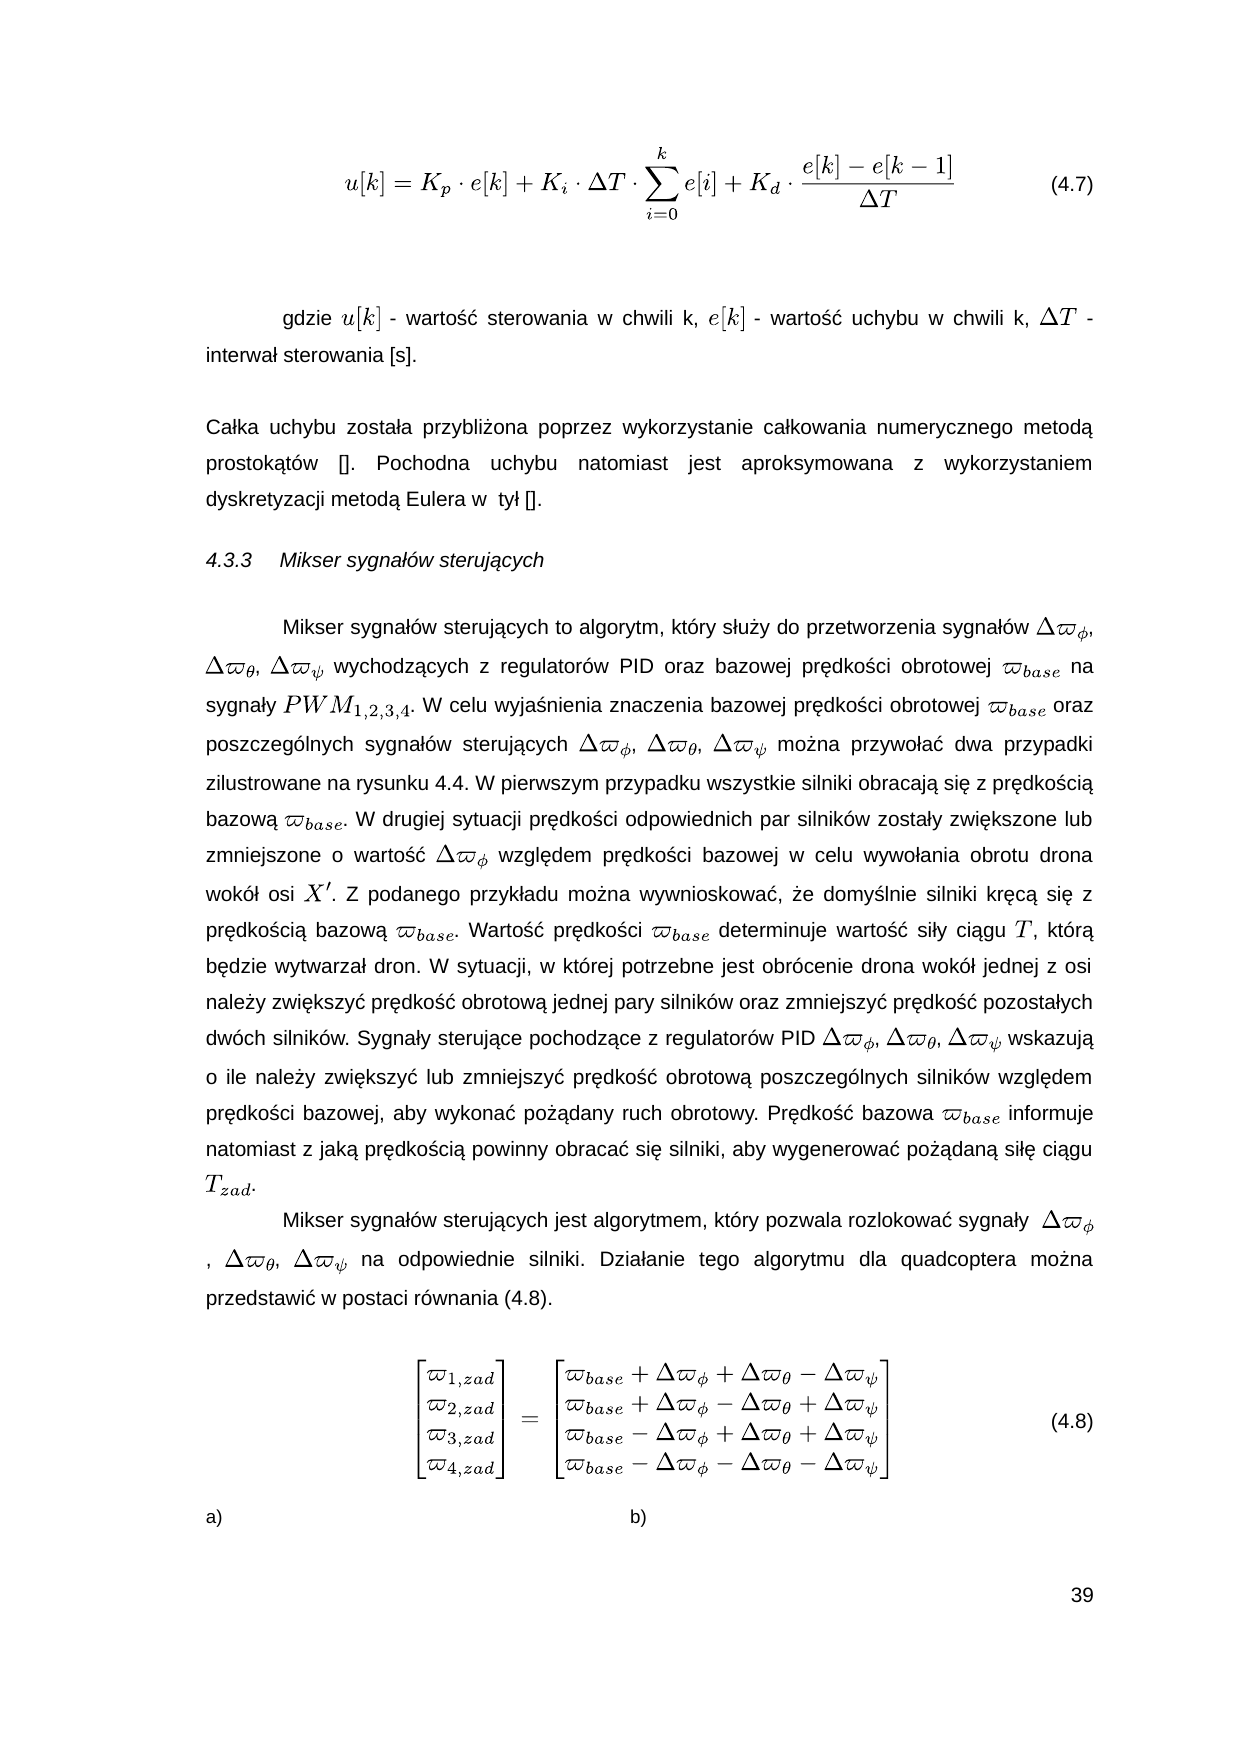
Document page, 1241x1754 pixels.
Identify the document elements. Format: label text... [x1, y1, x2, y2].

text (4.7) [662, 147, 1093, 220]
text gdzie - wartość sterowania w chwili k, - wartość uchybu w chwili k, - interwał sterowania [s]. [206, 305, 1093, 367]
text Całka uchybu została przybliżona poprzez wykorzystanie całkowania numerycznego metodą prostokątów []. Pochodna uchybu natomiast jest aproksymowana z wykorzystaniem dyskretyzacji metodą Eulera w tył []. [206, 415, 1093, 511]
text Mikser sygnałów sterujących jest algorytmem, który pozwala rozlokować sygnały , , na odpowiednie silniki. Działanie tego algorytmu dla quadcoptera można przedstawić w postaci równania (4.8). [206, 1208, 1093, 1310]
table_header b) [630, 1506, 1093, 1528]
table_header a) [206, 1506, 630, 1528]
text [558, 1359, 886, 1364]
text [504, 1359, 556, 1364]
text (4.8) [887, 1359, 1093, 1482]
subtitle Mikser sygnałów sterujących [206, 548, 1093, 572]
text [206, 147, 659, 220]
text [420, 1359, 502, 1364]
text [206, 1359, 417, 1482]
text Mikser sygnałów sterujących to algorytm, który służy do przetworzenia sygnałów , , wychodzących z regulatorów PID oraz bazowej prędkości obrotowej na sygnały . W celu wyjaśnienia znaczenia bazowej prędkości obrotowej oraz poszczególnych sygnałów sterujących , , można przywołać dwa przypadki zilustrowane na rysunku 4.4. W pierwszym przypadku wszystkie silniki obracają się z prędkością bazową . W drugiej sytuacji prędkości odpowiednich par silników zostały zwiększone lub zmniejszone o wartość względem prędkości bazowej w celu wywołania obrotu drona wokół osi . Z podanego przykładu można wywnioskować, że domyślnie silniki kręcą się z prędkością bazową . Wartość prędkości determinuje wartość siły ciągu , którą będzie wytwarzał dron. W sytuacji, w której potrzebne jest obrócenie drona wokół jednej z osi należy zwiększyć prędkość obrotową jednej pary silników oraz zmniejszyć prędkość pozostałych dwóch silników. Sygnały sterujące pochodzące z regulatorów PID , , wskazują o ile należy zwiększyć lub zmniejszyć prędkość obrotową poszczególnych silników względem prędkości bazowej, aby wykonać pożądany ruch obrotowy. Prędkość bazowa informuje natomiast z jaką prędkością powinny obracać się silniki, aby wygenerować pożądaną siłę ciągu . [206, 615, 1093, 1196]
